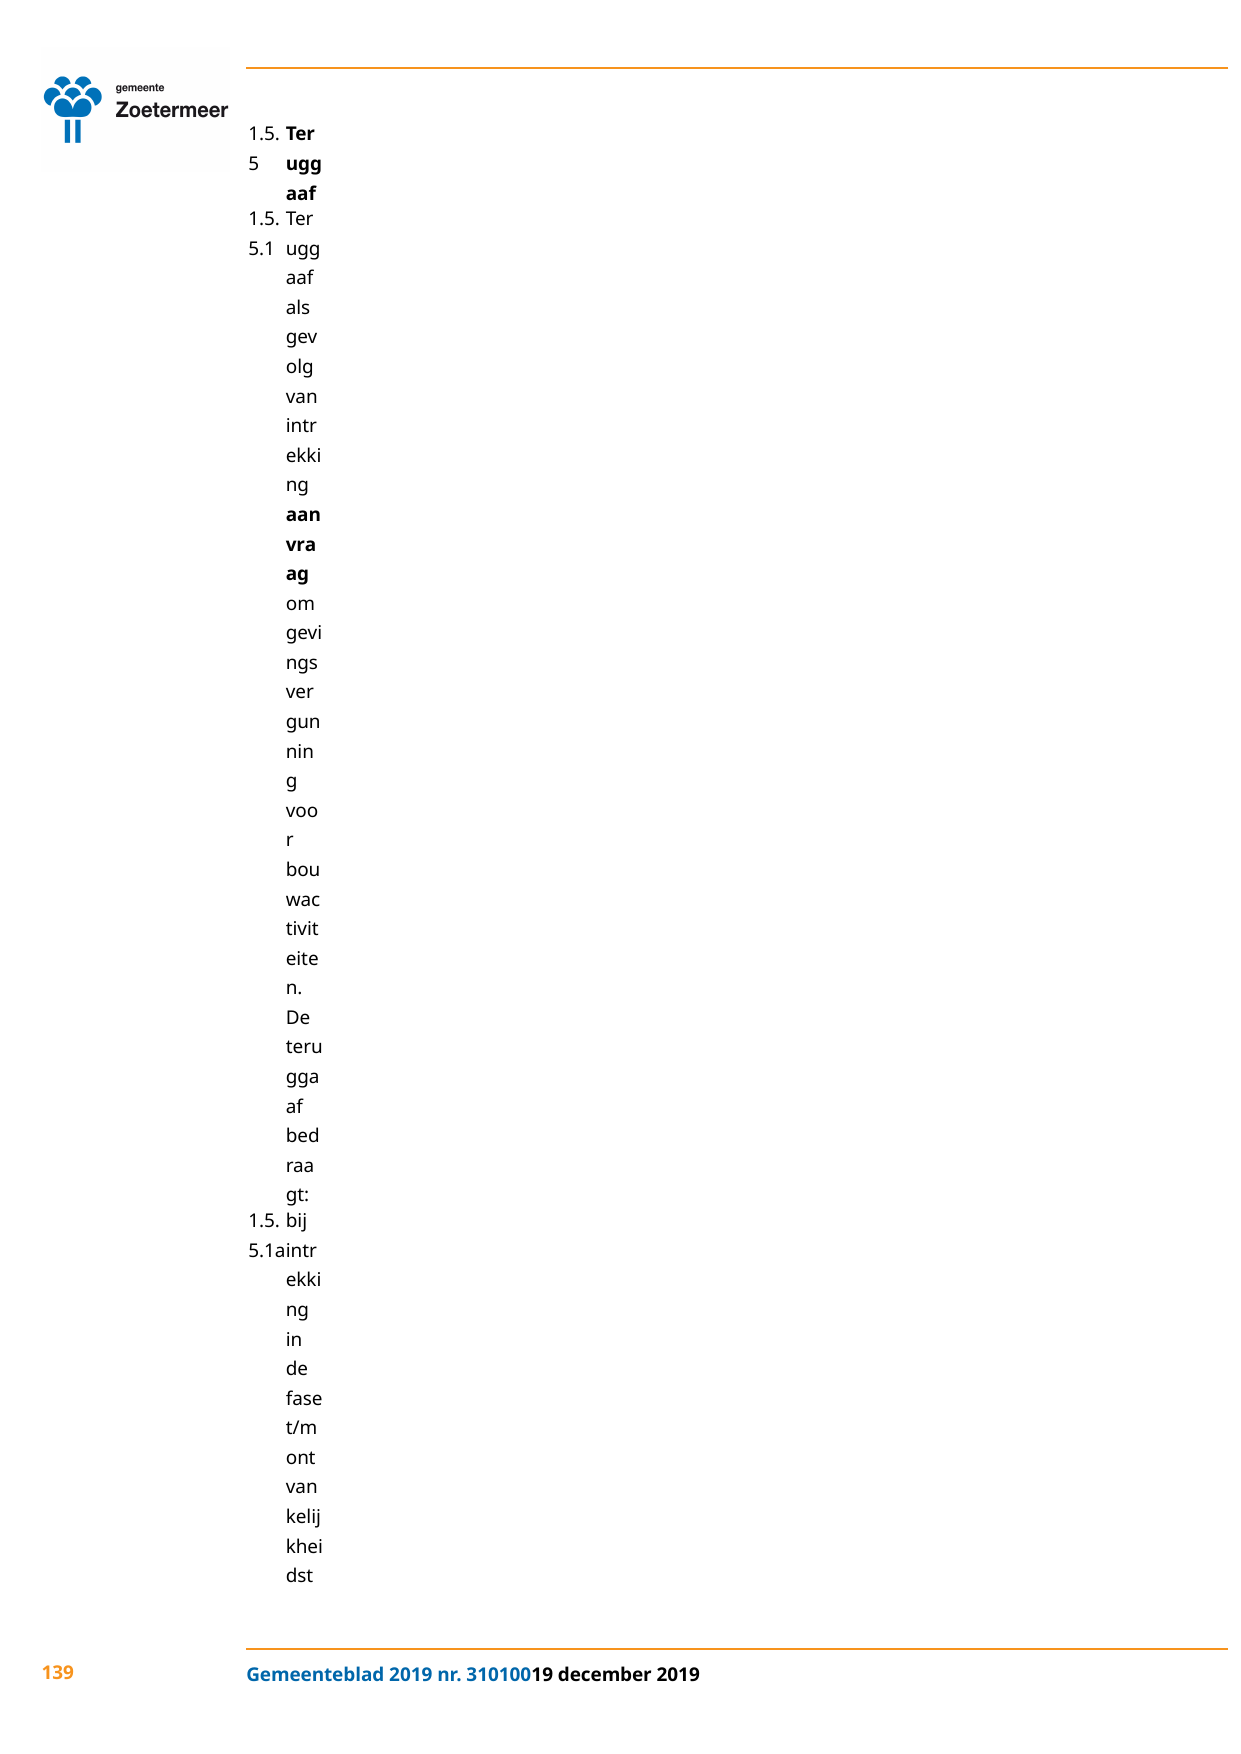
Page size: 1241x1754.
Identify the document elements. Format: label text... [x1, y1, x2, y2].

table_cell [323, 95, 361, 121]
table_cell [361, 1208, 398, 1588]
table_cell [323, 1208, 361, 1588]
table_cell 1.5.5 [248, 121, 286, 205]
picture [41, 47, 231, 172]
table_cell [286, 95, 323, 121]
table_cell [361, 121, 398, 205]
table_cell 1.5.5.1a [248, 1208, 286, 1588]
table_cell Teruggaaf [286, 121, 323, 205]
table_cell Teruggaaf als gevolg van intrekking aanvraag omgevingsvergunning voor bouwactiviteiten. De teruggaaf bedraagt: [286, 205, 323, 1207]
table_cell [323, 121, 361, 205]
table_cell [323, 205, 361, 1207]
table_cell [361, 95, 398, 121]
table_cell 1.5.5.1 [248, 205, 286, 1207]
table_cell [361, 205, 398, 1207]
table_cell [248, 95, 286, 121]
table_cell bij intrekking in de fase t/m ontvankelijkheidst [286, 1208, 323, 1588]
